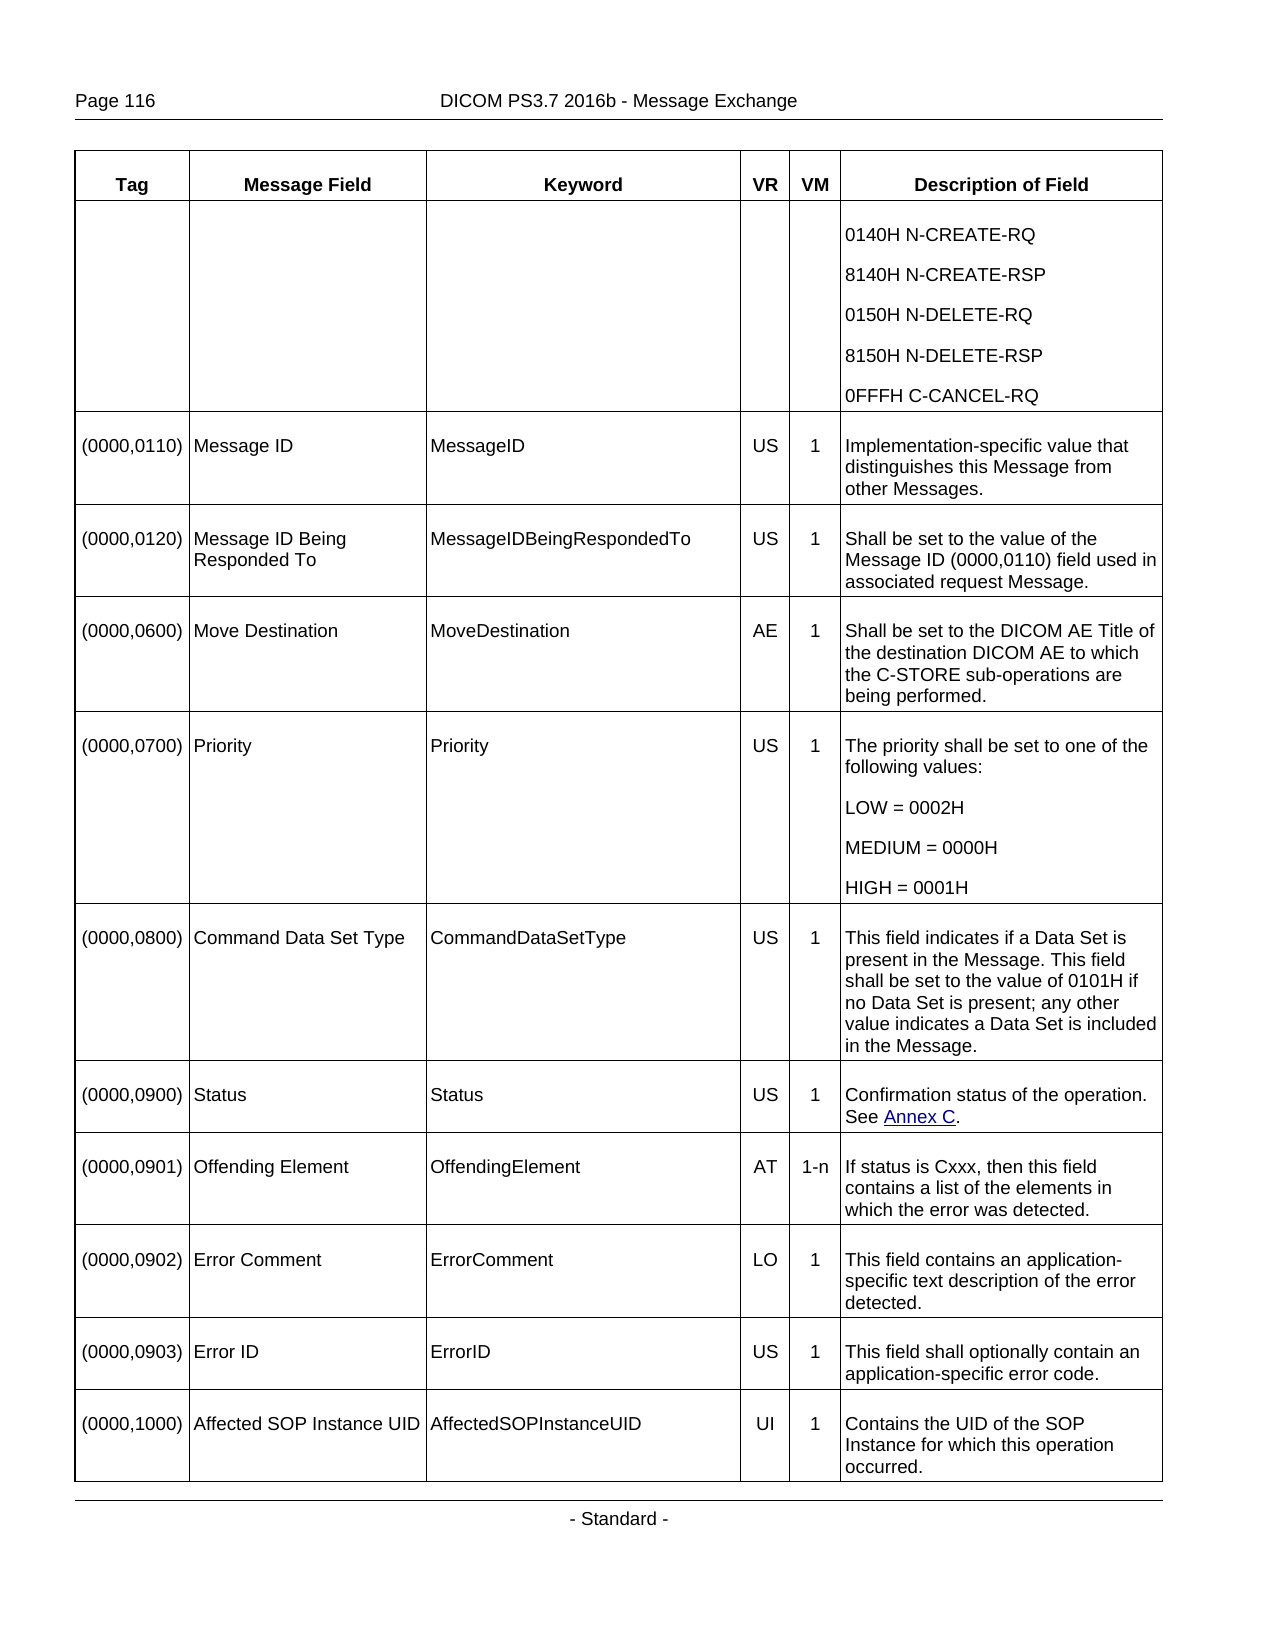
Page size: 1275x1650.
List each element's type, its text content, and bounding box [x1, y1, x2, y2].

table_cell Move Destination [190, 597, 426, 711]
table_cell [790, 201, 840, 411]
table_cell Error ID [190, 1318, 426, 1388]
table_cell (0000,0120) [76, 505, 189, 596]
table_cell Priority [190, 712, 426, 903]
table_cell CommandDataSetType [427, 904, 740, 1060]
table_cell Message ID [190, 412, 426, 503]
table_cell Command Data Set Type [190, 904, 426, 1060]
table_cell US [741, 904, 789, 1060]
table_cell AE [741, 597, 789, 711]
table_cell [190, 201, 426, 411]
table_cell Confirmation status of the operation. See Annex C. [841, 1061, 1162, 1132]
table_cell 1 [790, 1318, 840, 1388]
table_cell (0000,0700) [76, 712, 189, 903]
table_cell Status [190, 1061, 426, 1132]
table_header Keyword [427, 151, 740, 200]
table_cell 1 [790, 1061, 840, 1132]
table_cell Affected SOP Instance UID [190, 1390, 426, 1481]
table_cell [741, 201, 789, 411]
table_cell 0140H N-CREATE-RQ 8140H N-CREATE-RSP 0150H N-DELETE-RQ 8150H N-DELETE-RSP 0FFFH C-CANCEL-RQ [841, 201, 1162, 411]
table_cell US [741, 1061, 789, 1132]
table_cell MoveDestination [427, 597, 740, 711]
table_cell 1 [790, 1390, 840, 1481]
table_cell Contains the UID of the SOP Instance for which this operation occurred. [841, 1390, 1162, 1481]
table_cell (0000,0902) [76, 1225, 189, 1317]
table_cell OffendingElement [427, 1133, 740, 1224]
table_cell [427, 201, 740, 411]
table_header Tag [76, 151, 189, 200]
table_cell 1 [790, 412, 840, 503]
table_cell The priority shall be set to one of the following values: LOW = 0002H MEDIUM = 0000H HIGH = 0001H [841, 712, 1162, 903]
table_cell MessageIDBeingRespondedTo [427, 505, 740, 596]
table_cell (0000,1000) [76, 1390, 189, 1481]
table_cell (0000,0901) [76, 1133, 189, 1224]
table_header VR [741, 151, 789, 200]
table_cell US [741, 412, 789, 503]
table_cell 1 [790, 505, 840, 596]
table_cell AffectedSOPInstanceUID [427, 1390, 740, 1481]
table_cell If status is Cxxx, then this field contains a list of the elements in which the error was detected. [841, 1133, 1162, 1224]
table_cell MessageID [427, 412, 740, 503]
table_cell This field indicates if a Data Set is present in the Message. This field shall be set to the value of 0101H if no Data Set is present; any other value indicates a Data Set is included in the Message. [841, 904, 1162, 1060]
table_header VM [790, 151, 840, 200]
table_cell (0000,0110) [76, 412, 189, 503]
table_cell UI [741, 1390, 789, 1481]
table_cell This field contains an application-specific text description of the error detected. [841, 1225, 1162, 1317]
table_cell Shall be set to the value of the Message ID (0000,0110) field used in associated request Message. [841, 505, 1162, 596]
table_cell LO [741, 1225, 789, 1317]
table_cell (0000,0903) [76, 1318, 189, 1388]
table_cell (0000,0600) [76, 597, 189, 711]
table_cell (0000,0800) [76, 904, 189, 1060]
table_cell Offending Element [190, 1133, 426, 1224]
table_cell (0000,0900) [76, 1061, 189, 1132]
table_header Message Field [190, 151, 426, 200]
table_cell 1 [790, 712, 840, 903]
table_cell This field shall optionally contain an application-specific error code. [841, 1318, 1162, 1388]
table_cell ErrorComment [427, 1225, 740, 1317]
table_cell 1 [790, 597, 840, 711]
table_cell AT [741, 1133, 789, 1224]
table_cell Status [427, 1061, 740, 1132]
table_cell [76, 201, 189, 411]
table_cell 1 [790, 1225, 840, 1317]
table_cell 1 [790, 904, 840, 1060]
table_cell 1-n [790, 1133, 840, 1224]
table_cell Priority [427, 712, 740, 903]
table_cell Implementation-specific value that distinguishes this Message from other Messages. [841, 412, 1162, 503]
table_cell Shall be set to the DICOM AE Title of the destination DICOM AE to which the C-STORE sub-operations are being performed. [841, 597, 1162, 711]
table_cell US [741, 712, 789, 903]
table_header Description of Field [841, 151, 1162, 200]
table_cell Message ID Being Responded To [190, 505, 426, 596]
table_cell Error Comment [190, 1225, 426, 1317]
table_cell US [741, 505, 789, 596]
table_cell US [741, 1318, 789, 1388]
table_cell ErrorID [427, 1318, 740, 1388]
